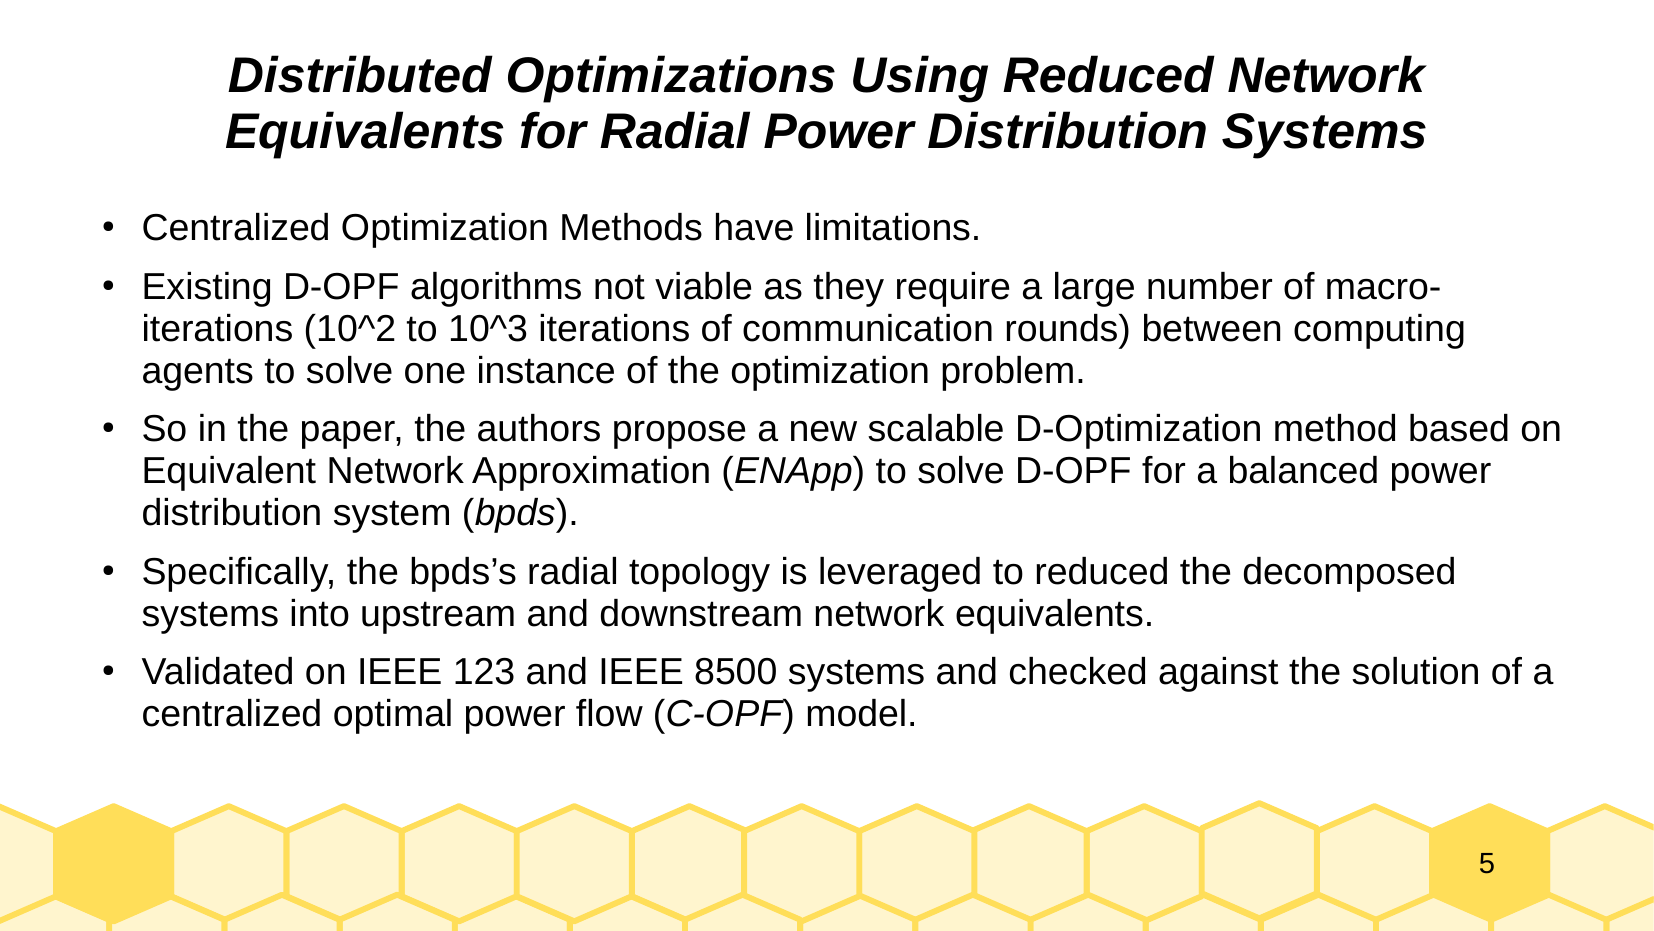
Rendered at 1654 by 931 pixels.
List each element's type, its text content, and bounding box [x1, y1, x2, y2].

list Centralized Optimization Methods have limitations. Existing D-OPF algorithms not viable as they require a large number of macro-iterations (10^2 to 10^3 iterations of communication rounds) between computing agents to solve one instance of the optimization problem. So in the paper, the authors propose a new scalable D-Optimization method based on Equivalent Network Approximation (ENApp) to solve D-OPF for a balanced power distribution system (bpds). Specifically, the bpds’s radial topology is leveraged to reduced the decomposed systems into upstream and downstream network equivalents. Validated on IEEE 123 and IEEE 8500 systems and checked against the solution of a centralized optimal power flow (C-OPF) model. [88, 206, 1565, 739]
title Distributed Optimizations Using Reduced Network Equivalents for Radial Power Distribution Systems [88, 29, 1565, 178]
